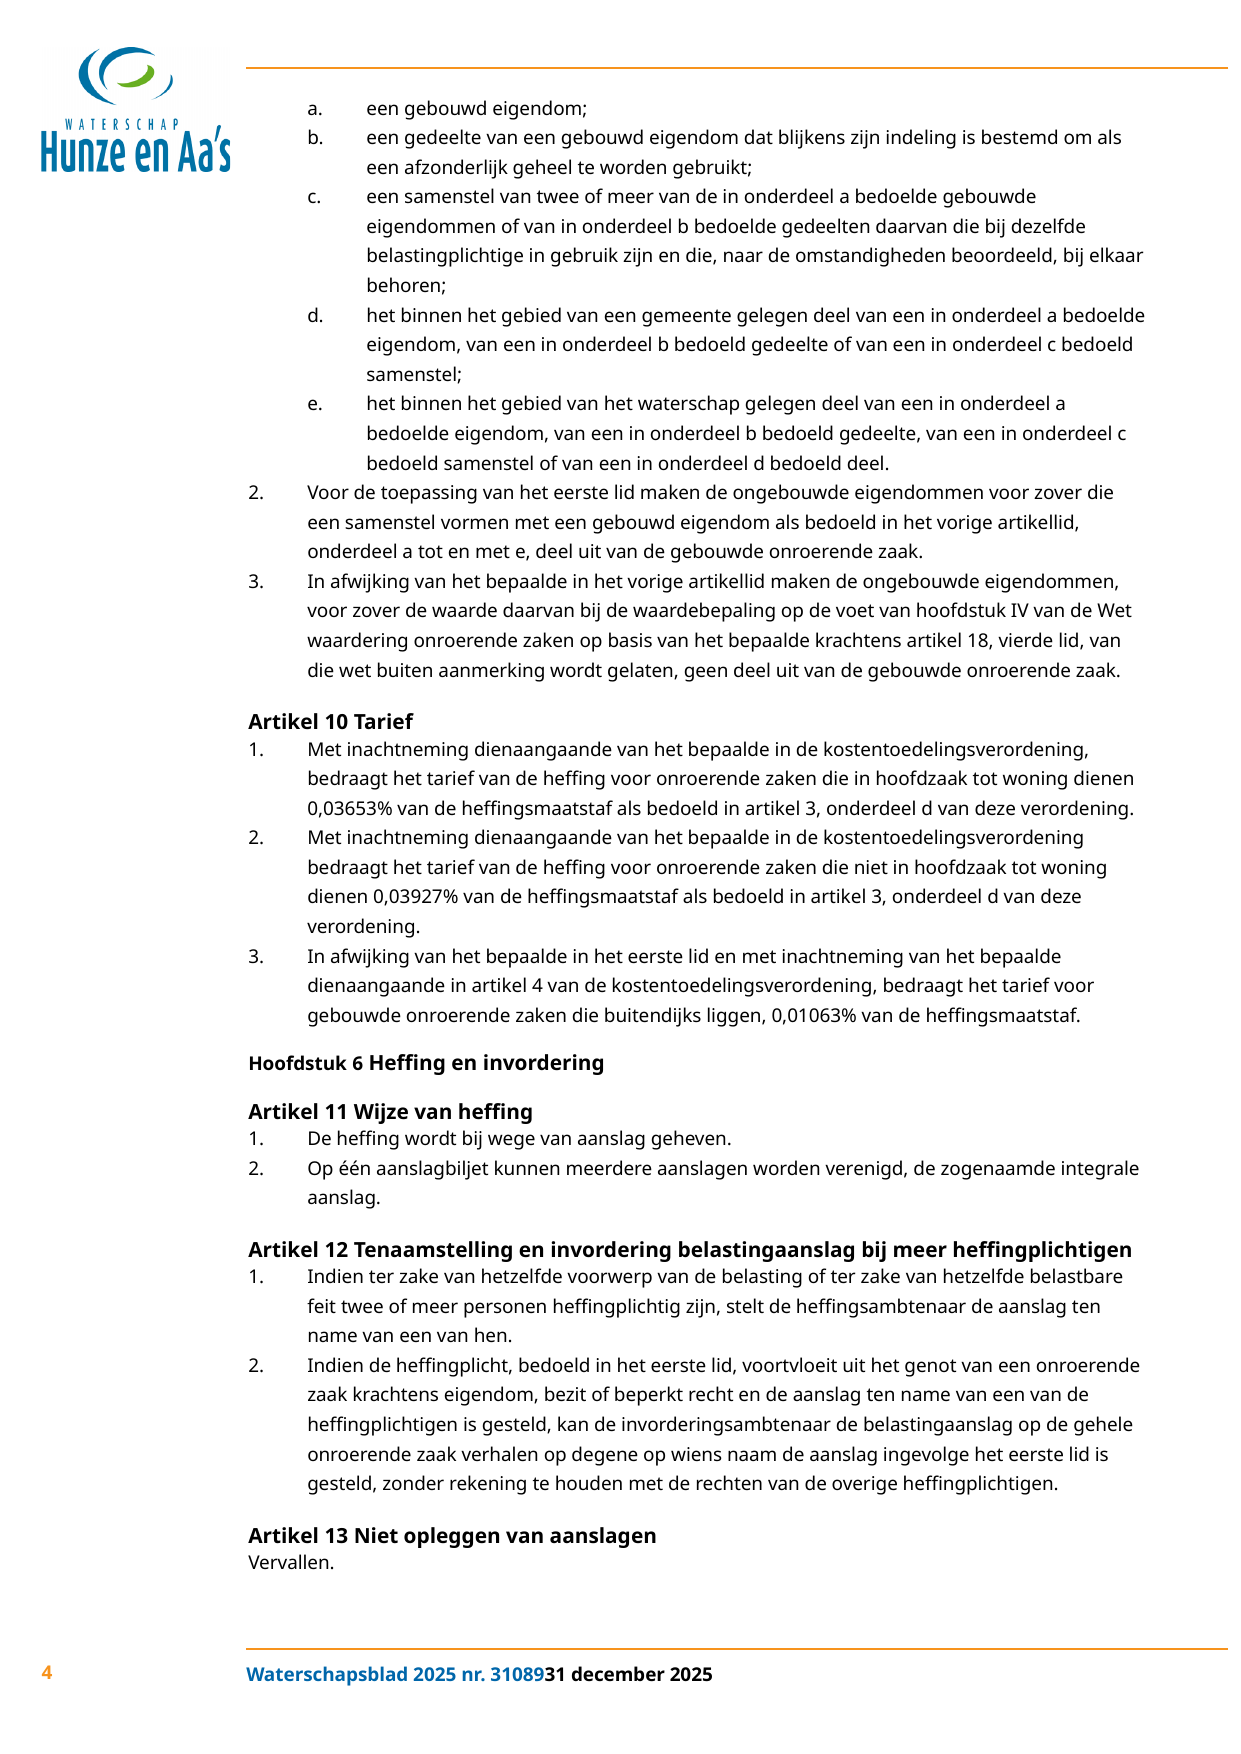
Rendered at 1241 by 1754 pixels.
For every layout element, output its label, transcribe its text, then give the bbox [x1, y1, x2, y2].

list In afwijking van het bepaalde in het eerste lid en met inachtneming van het bepaalde dienaangaande in artikel 4 van de kostentoedelingsverordening, bedraagt het tarief voor gebouwde onroerende zaken die buitendijks liggen, 0,01063% van de heffingsmaatstaf. [248, 943, 1152, 1028]
list Indien de heffingplicht, bedoeld in het eerste lid, voortvloeit uit het genot van een onroerende zaak krachtens eigendom, bezit of beperkt recht en de aanslag ten name van een van de heffingplichtigen is gesteld, kan de invorderingsambtenaar de belastingaanslag op de gehele onroerende zaak verhalen op degene op wiens naam de aanslag ingevolge het eerste lid is gesteld, zonder rekening te houden met de rechten van de overige heffingplichtigen. [248, 1352, 1152, 1496]
text Vervallen. [248, 1549, 1152, 1575]
picture [226, 145, 231, 156]
picture [47, 154, 51, 172]
text Artikel 11 Wijze van heffing [248, 1097, 1152, 1125]
list Met inachtneming dienaangaande van het bepaalde in de kostentoedelingsverordening bedraagt het tarief van de heffing voor onroerende zaken die niet in hoofdzaak tot woning dienen 0,03927% van de heffingsmaatstaf als bedoeld in artikel 3, onderdeel d van deze verordening. [248, 824, 1152, 939]
list Voor de toepassing van het eerste lid maken de ongebouwde eigendommen voor zover die een samenstel vormen met een gebouwd eigendom als bedoeld in het vorige artikellid, onderdeel a tot en met e, deel uit van de gebouwde onroerende zaak. [248, 479, 1152, 564]
list Met inachtneming dienaangaande van het bepaalde in de kostentoedelingsverordening, bedraagt het tarief van de heffing voor onroerende zaken die in hoofdzaak tot woning dienen 0,03653% van de heffingsmaatstaf als bedoeld in artikel 3, onderdeel d van deze verordening. [248, 736, 1152, 821]
text Artikel 12 Tenaamstelling en invordering belastingaanslag bij meer heffingplichtigen [248, 1235, 1152, 1263]
list Indien ter zake van hetzelfde voorwerp van de belasting of ter zake van hetzelfde belastbare feit twee of meer personen heffingplichtig zijn, stelt de heffingsambtenaar de aanslag ten name van een van hen. [248, 1263, 1152, 1348]
text Artikel 10 Tarief [248, 707, 1152, 736]
list een samenstel van twee of meer van de in onderdeel a bedoelde gebouwde eigendommen of van in onderdeel b bedoelde gedeelten daarvan die bij dezelfde belastingplichtige in gebruik zijn en die, naar de omstandigheden beoordeeld, bij elkaar behoren; [307, 183, 1152, 298]
list het binnen het gebied van een gemeente gelegen deel van een in onderdeel a bedoelde eigendom, van een in onderdeel b bedoeld gedeelte of van een in onderdeel c bedoeld samenstel; [307, 302, 1152, 387]
picture [183, 163, 191, 172]
picture [41, 47, 231, 172]
list het binnen het gebied van het waterschap gelegen deel van een in onderdeel a bedoelde eigendom, van een in onderdeel b bedoeld gedeelte, van een in onderdeel c bedoeld samenstel of van een in onderdeel d bedoeld deel. [307, 391, 1152, 476]
text Artikel 13 Niet opleggen van aanslagen [248, 1521, 1152, 1549]
list een gebouwd eigendom; [307, 95, 1152, 121]
list Op één aanslagbiljet kunnen meerdere aanslagen worden verenigd, de zogenaamde integrale aanslag. [248, 1155, 1152, 1210]
list In afwijking van het bepaalde in het vorige artikellid maken de ongebouwde eigendommen, voor zover de waarde daarvan bij de waardebepaling op de voet van hoofdstuk IV van de Wet waardering onroerende zaken op basis van het bepaalde krachtens artikel 18, vierde lid, van die wet buiten aanmerking wordt gelaten, geen deel uit van de gebouwde onroerende zaak. [248, 568, 1152, 683]
text Hoofdstuk 6 Heffing en invordering [248, 1048, 1152, 1076]
list een gedeelte van een gebouwd eigendom dat blijkens zijn indeling is bestemd om als een afzonderlijk geheel te worden gebruikt; [307, 124, 1152, 180]
list De heffing wordt bij wege van aanslag geheven. [248, 1125, 1152, 1151]
